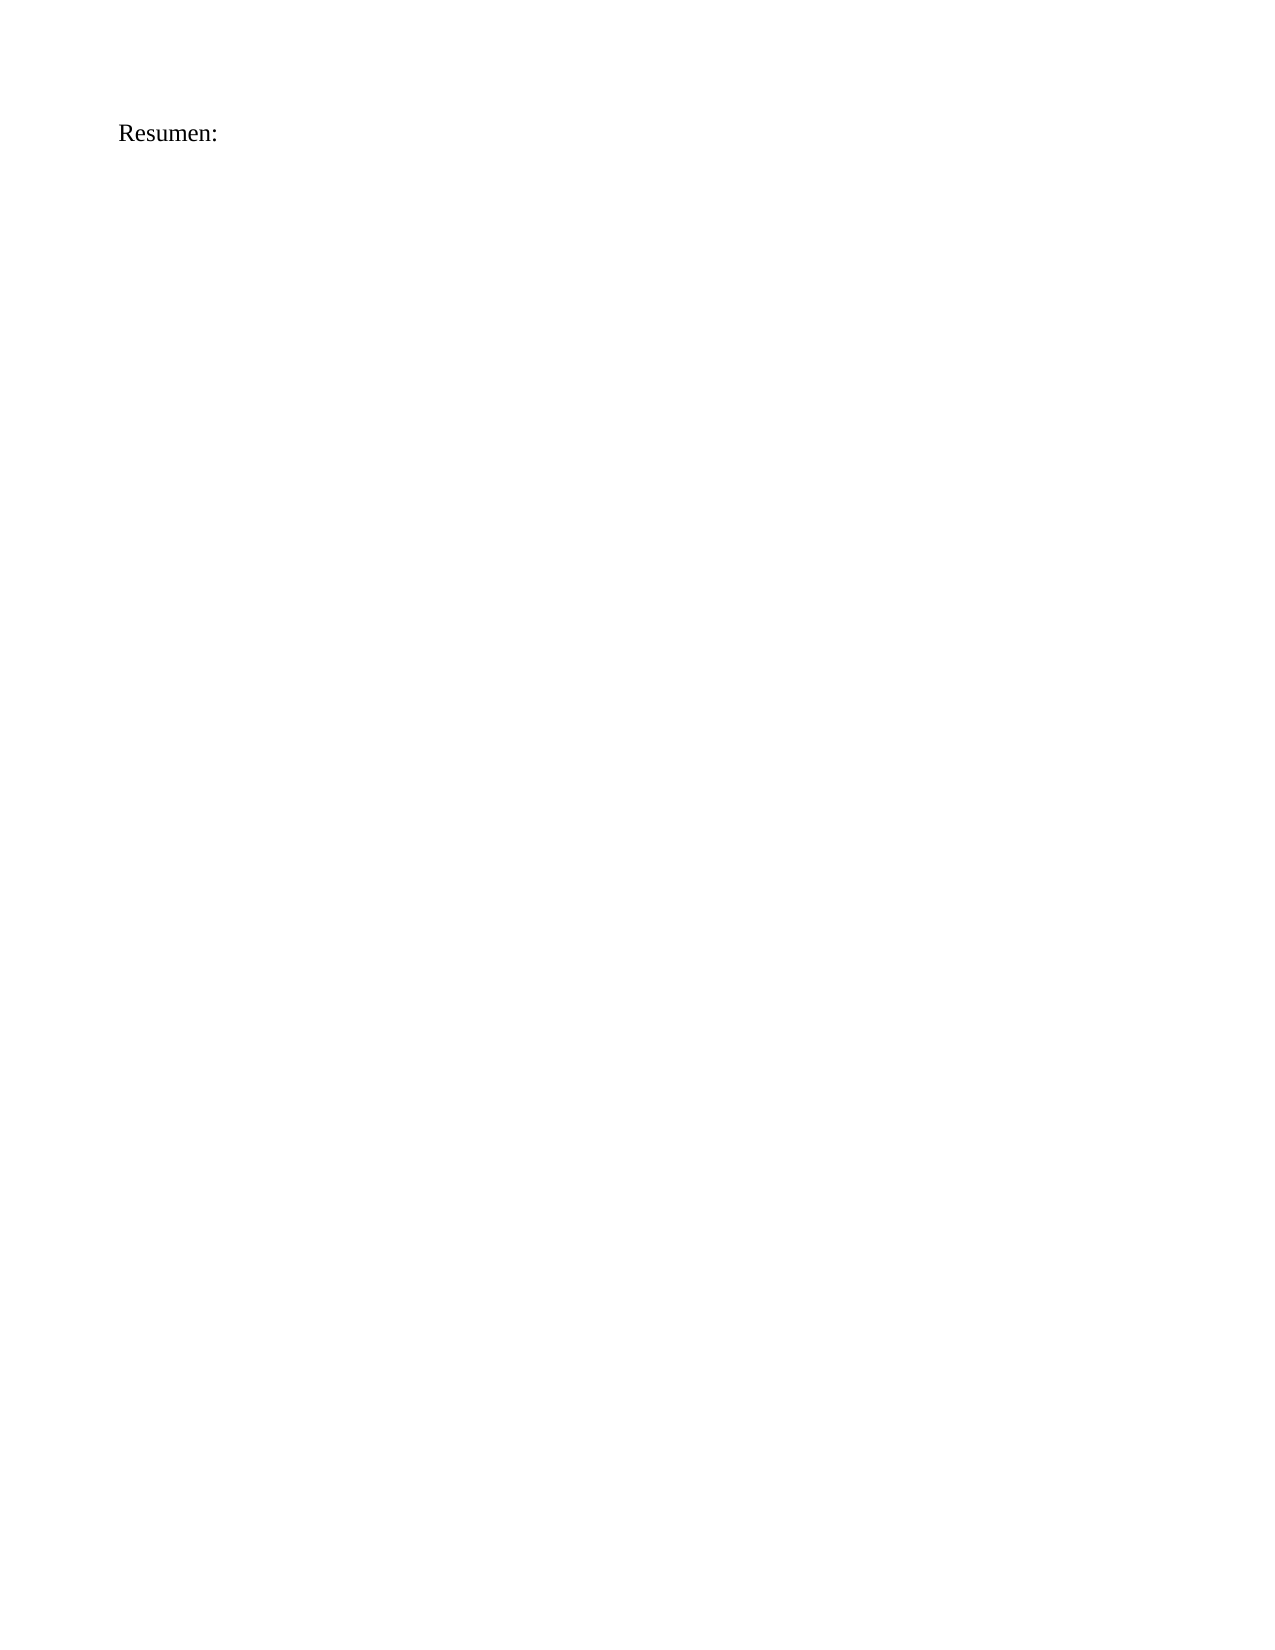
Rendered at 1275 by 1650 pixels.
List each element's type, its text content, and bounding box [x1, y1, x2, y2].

text Resumen: [118, 118, 1157, 147]
